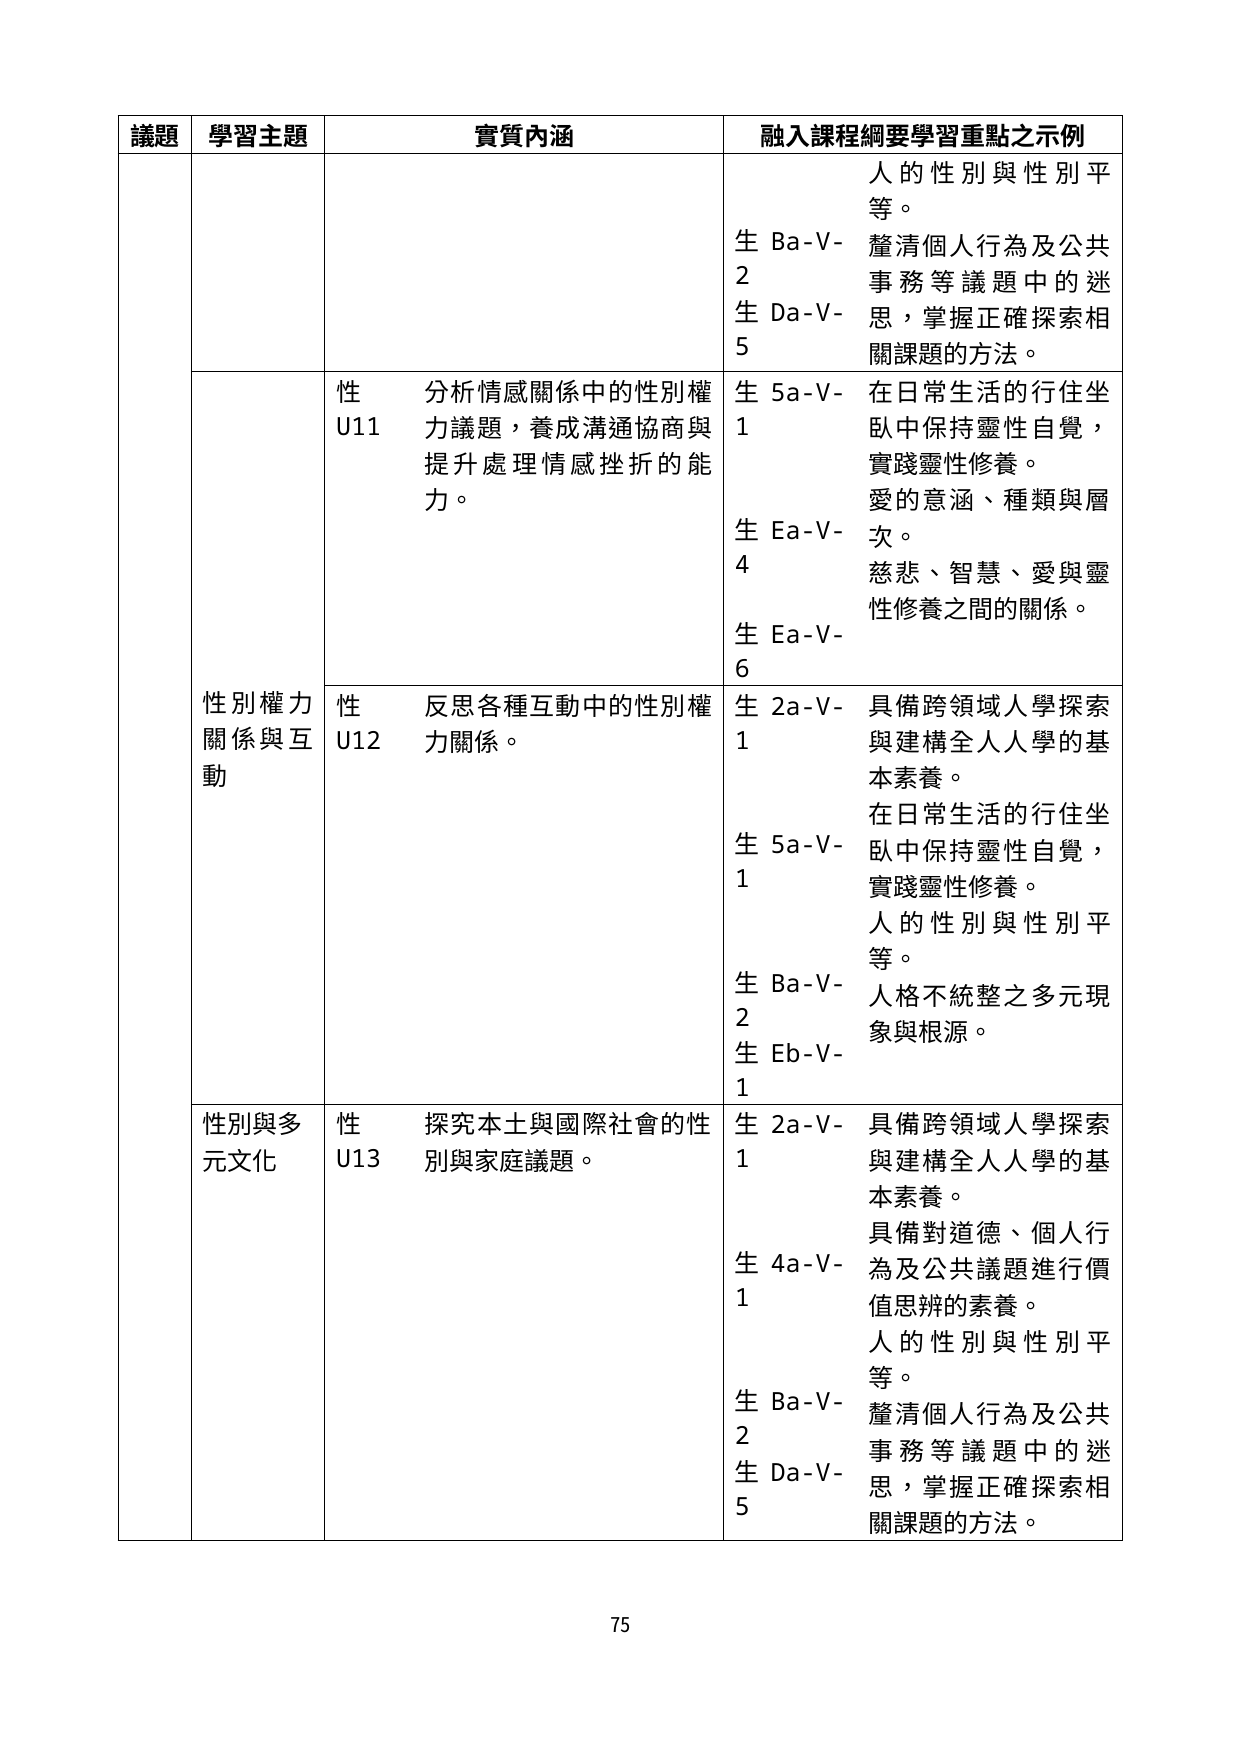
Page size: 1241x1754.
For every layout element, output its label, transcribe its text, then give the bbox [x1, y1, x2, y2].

table_cell [192, 154, 324, 371]
table_header 實質內涵 [325, 116, 723, 152]
table_cell 性U11 [325, 372, 413, 685]
table_cell 生2a-V-1 生5a-V-1 生Ba-V-2 生Eb-V-1 [724, 686, 857, 1104]
table_header 融入課程綱要學習重點之示例 [724, 116, 1122, 152]
table_header 議題 [119, 116, 191, 152]
table_cell 具備跨領域人學探索與建構全人人學的基本素養。 具備對道德、個人行為及公共議題進行價值思辨的素養。 人的性別與性別平等。 釐清個人行為及公共事務等議題中的迷思，掌握正確探索相關課題的方法。 [857, 1105, 1122, 1540]
table_cell 具備跨領域人學探索與建構全人人學的基本素養。 在日常生活的行住坐臥中保持靈性自覺，實踐靈性修養。 人的性別與性別平等。 人格不統整之多元現象與根源。 [857, 686, 1122, 1104]
table_cell 性別權力關係與互動 [192, 372, 324, 1104]
table_cell 性U12 [325, 686, 413, 1104]
table_cell 在日常生活的行住坐臥中保持靈性自覺，實踐靈性修養。 愛的意涵、種類與層次。 慈悲、智慧、愛與靈性修養之間的關係。 [857, 372, 1122, 685]
table_cell 性U13 [325, 1105, 413, 1540]
table_cell 反思各種互動中的性別權力關係。 [413, 686, 723, 1104]
table_cell 探究本土與國際社會的性別與家庭議題。 [413, 1105, 723, 1540]
table_cell 生2a-V-1 生4a-V-1 生Ba-V-2 生Da-V-5 [724, 1105, 857, 1540]
table_header 學習主題 [192, 116, 324, 152]
table_cell 生Ba-V-2 生Da-V-5 [724, 154, 857, 371]
table_cell 生5a-V-1 生Ea-V-4 生Ea-V-6 [724, 372, 857, 685]
table_cell 分析情感關係中的性別權力議題，養成溝通協商與提升處理情感挫折的能力。 [413, 372, 723, 685]
table_cell 性別與多元文化 [192, 1105, 324, 1540]
table_cell [325, 154, 413, 371]
table_cell [413, 154, 723, 371]
table_cell 人的性別與性別平等。 釐清個人行為及公共事務等議題中的迷思，掌握正確探索相關課題的方法。 [857, 154, 1122, 371]
table_cell [119, 154, 191, 1540]
